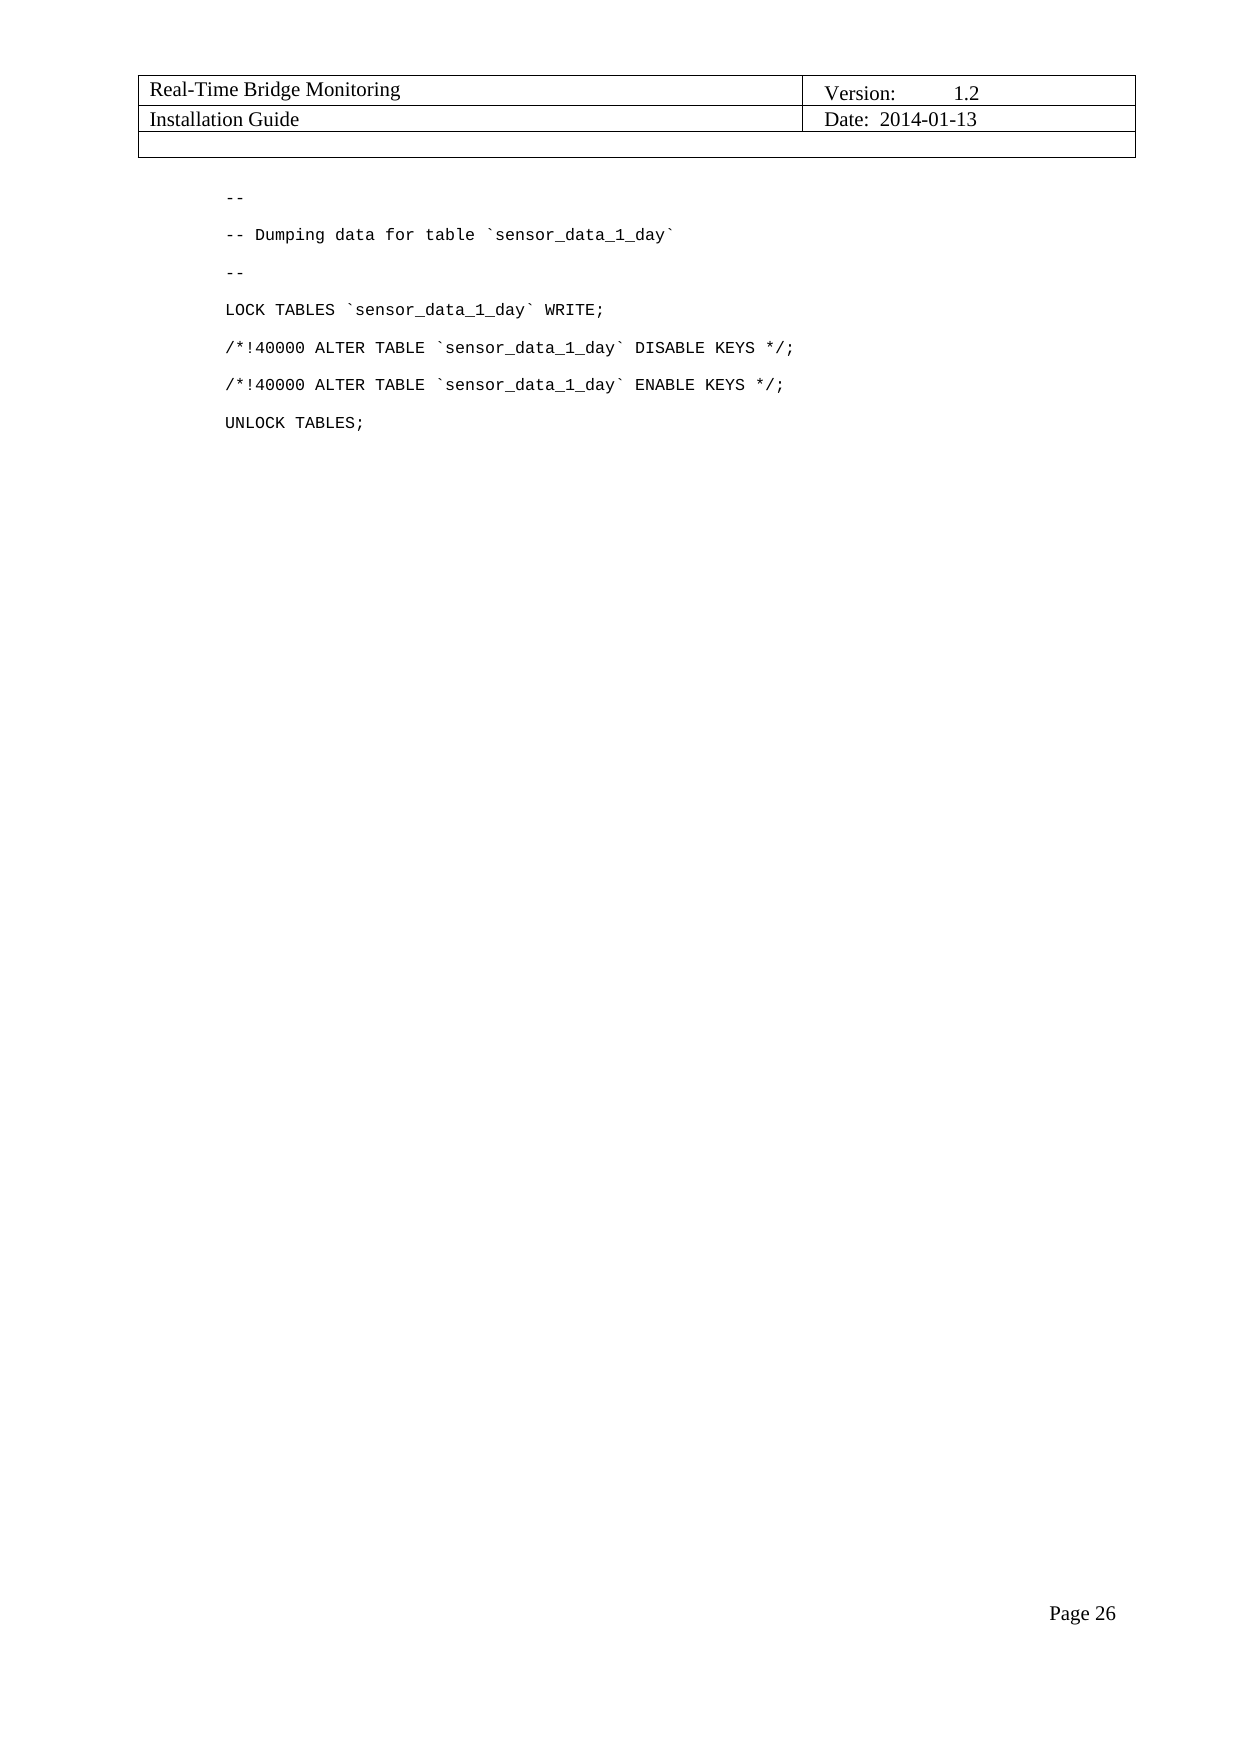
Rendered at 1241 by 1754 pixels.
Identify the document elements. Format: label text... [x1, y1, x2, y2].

text UNLOCK TABLES; [225, 408, 1090, 433]
text /*!40000 ALTER TABLE `sensor_data_1_day` ENABLE KEYS */; [225, 371, 1090, 396]
text LOCK TABLES `sensor_data_1_day` WRITE; [225, 296, 1090, 321]
text -- [225, 183, 1090, 208]
text -- [225, 258, 1090, 283]
text /*!40000 ALTER TABLE `sensor_data_1_day` DISABLE KEYS */; [225, 333, 1090, 358]
text -- Dumping data for table `sensor_data_1_day` [225, 221, 1090, 246]
